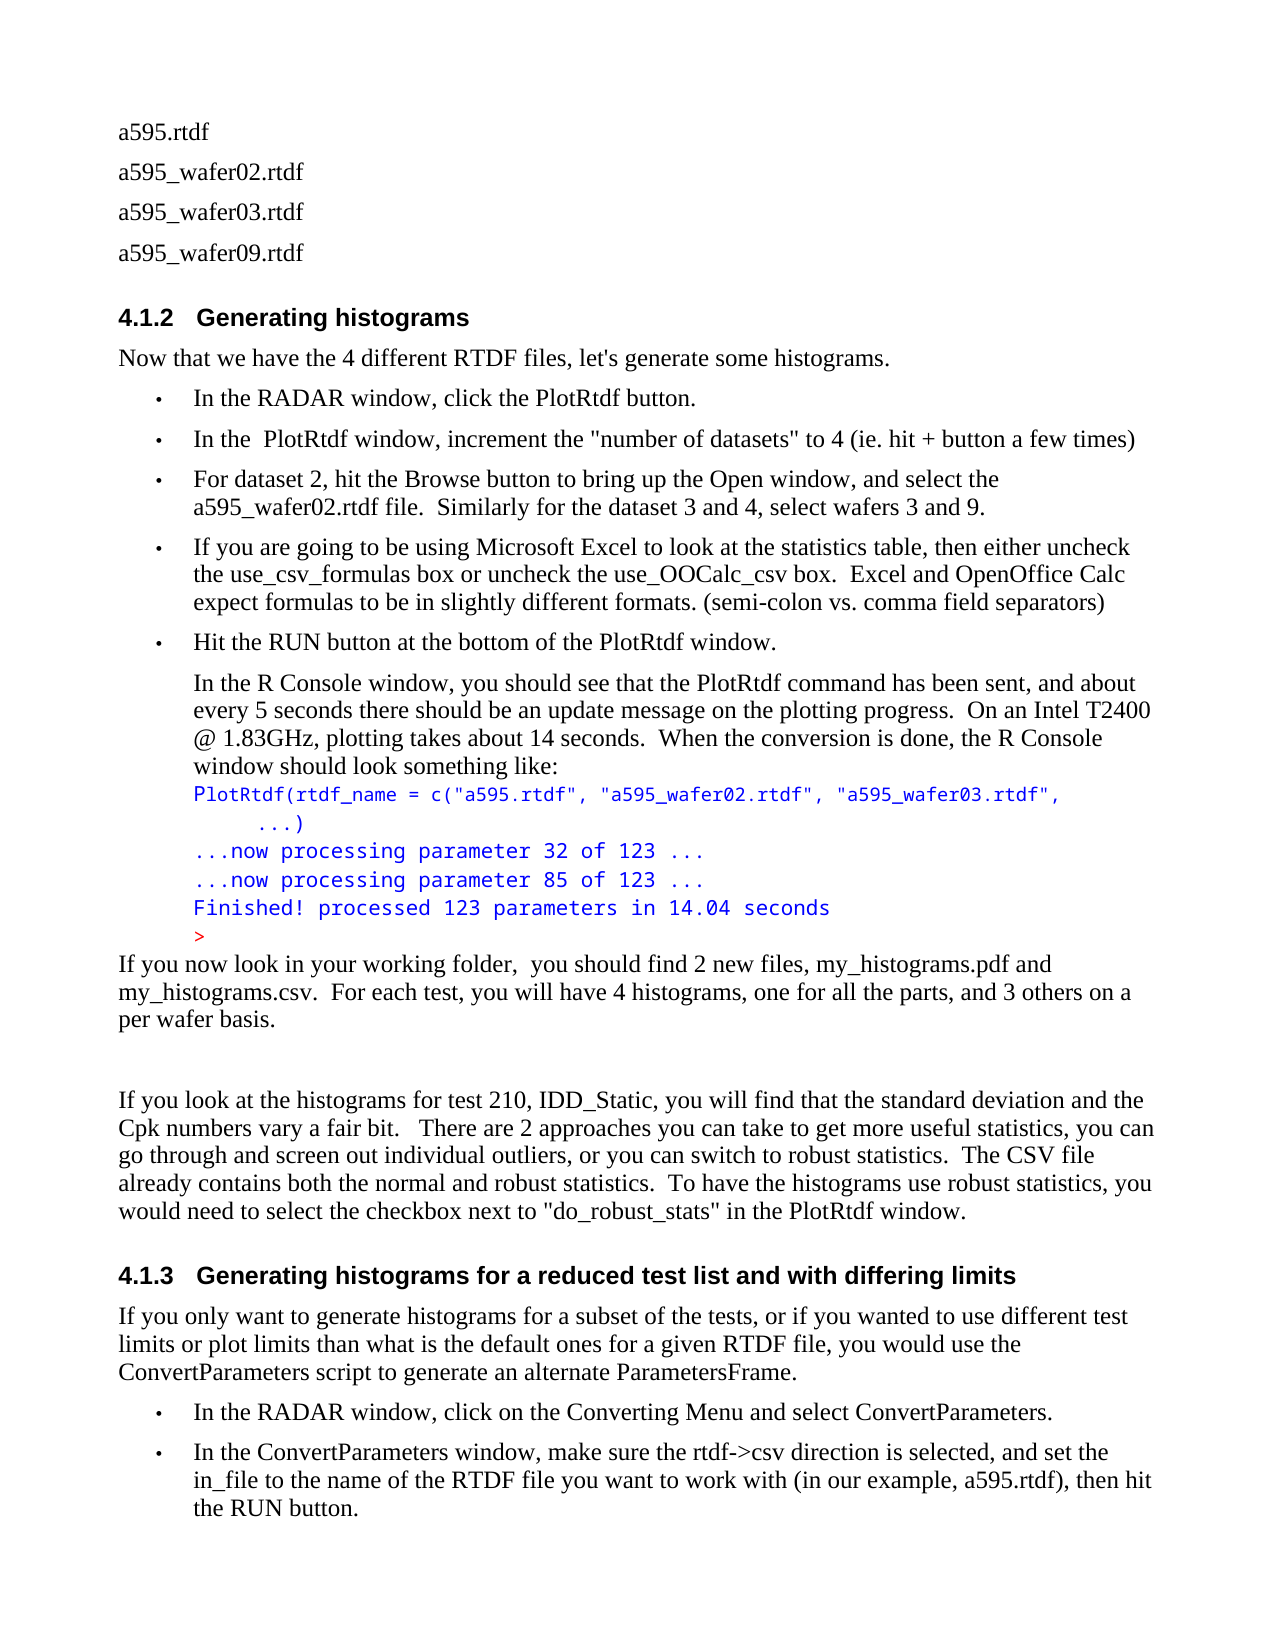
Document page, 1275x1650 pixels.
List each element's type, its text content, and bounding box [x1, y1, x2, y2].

list In the RADAR window, click the PlotRtdf button. [156, 384, 1157, 412]
list If you are going to be using Microsoft Excel to look at the statistics table, then either uncheck the use_csv_formulas box or uncheck the use_OOCalc_csv box. Excel and OpenOffice Calc expect formulas to be in slightly different formats. (semi-colon vs. comma field separators) [156, 533, 1157, 616]
text a595.rtdf [118, 118, 1157, 146]
list In the PlotRtdf window, increment the "number of datasets" to 4 (ie. hit + button a few times) [156, 425, 1157, 452]
text a595_wafer03.rtdf [118, 198, 1157, 226]
text If you now look in your working folder, you should find 2 new files, my_histograms.pdf and my_histograms.csv. For each test, you will have 4 histograms, one for all the parts, and 3 others on a per wafer basis. [118, 950, 1157, 1033]
list Finished! processed 123 parameters in 14.04 seconds [156, 893, 1157, 922]
text a595_wafer02.rtdf [118, 158, 1157, 186]
subtitle Generating histograms [118, 304, 1157, 332]
list ...) [156, 808, 1157, 836]
list ...now processing parameter 85 of 123 ... [156, 865, 1157, 893]
list > [156, 922, 1157, 950]
list In the RADAR window, click on the Converting Menu and select ConvertParameters. [156, 1398, 1157, 1426]
text Now that we have the 4 different RTDF files, let's generate some histograms. [118, 344, 1157, 372]
text If you only want to generate histograms for a subset of the tests, or if you wanted to use different test limits or plot limits than what is the default ones for a given RTDF file, you would use the ConvertParameters script to generate an alternate ParametersFrame. [118, 1302, 1157, 1386]
subtitle Generating histograms for a reduced test list and with differing limits [118, 1262, 1157, 1290]
list For dataset 2, hit the Browse button to bring up the Open window, and select the a595_wafer02.rtdf file. Similarly for the dataset 3 and 4, select wafers 3 and 9. [156, 465, 1157, 520]
list In the ConvertParameters window, make sure the rtdf->csv direction is selected, and set the in_file to the name of the RTDF file you want to work with (in our example, a595.rtdf), then hit the RUN button. [156, 1438, 1157, 1521]
text a595_wafer09.rtdf [118, 239, 1157, 266]
list Hit the RUN button at the bottom of the PlotRtdf window. [156, 628, 1157, 656]
list In the R Console window, you should see that the PlotRtdf command has been sent, and about every 5 seconds there should be an update message on the plotting progress. On an Intel T2400 @ 1.83GHz, plotting takes about 14 seconds. When the conversion is done, the R Console window should look something like: PlotRtdf(rtdf_name = c("a595.rtdf", "a595_wafer02.rtdf", "a595_wafer03.rtdf", [156, 669, 1157, 808]
text If you look at the histograms for test 210, IDD_Static, you will find that the standard deviation and the Cpk numbers vary a fair bit. There are 2 approaches you can take to get more useful statistics, you can go through and screen out individual outliers, or you can switch to robust statistics. The CSV file already contains both the normal and robust statistics. To have the histograms use robust statistics, you would need to select the checkbox next to "do_robust_stats" in the PlotRtdf window. [118, 1086, 1157, 1224]
list ...now processing parameter 32 of 123 ... [156, 836, 1157, 865]
